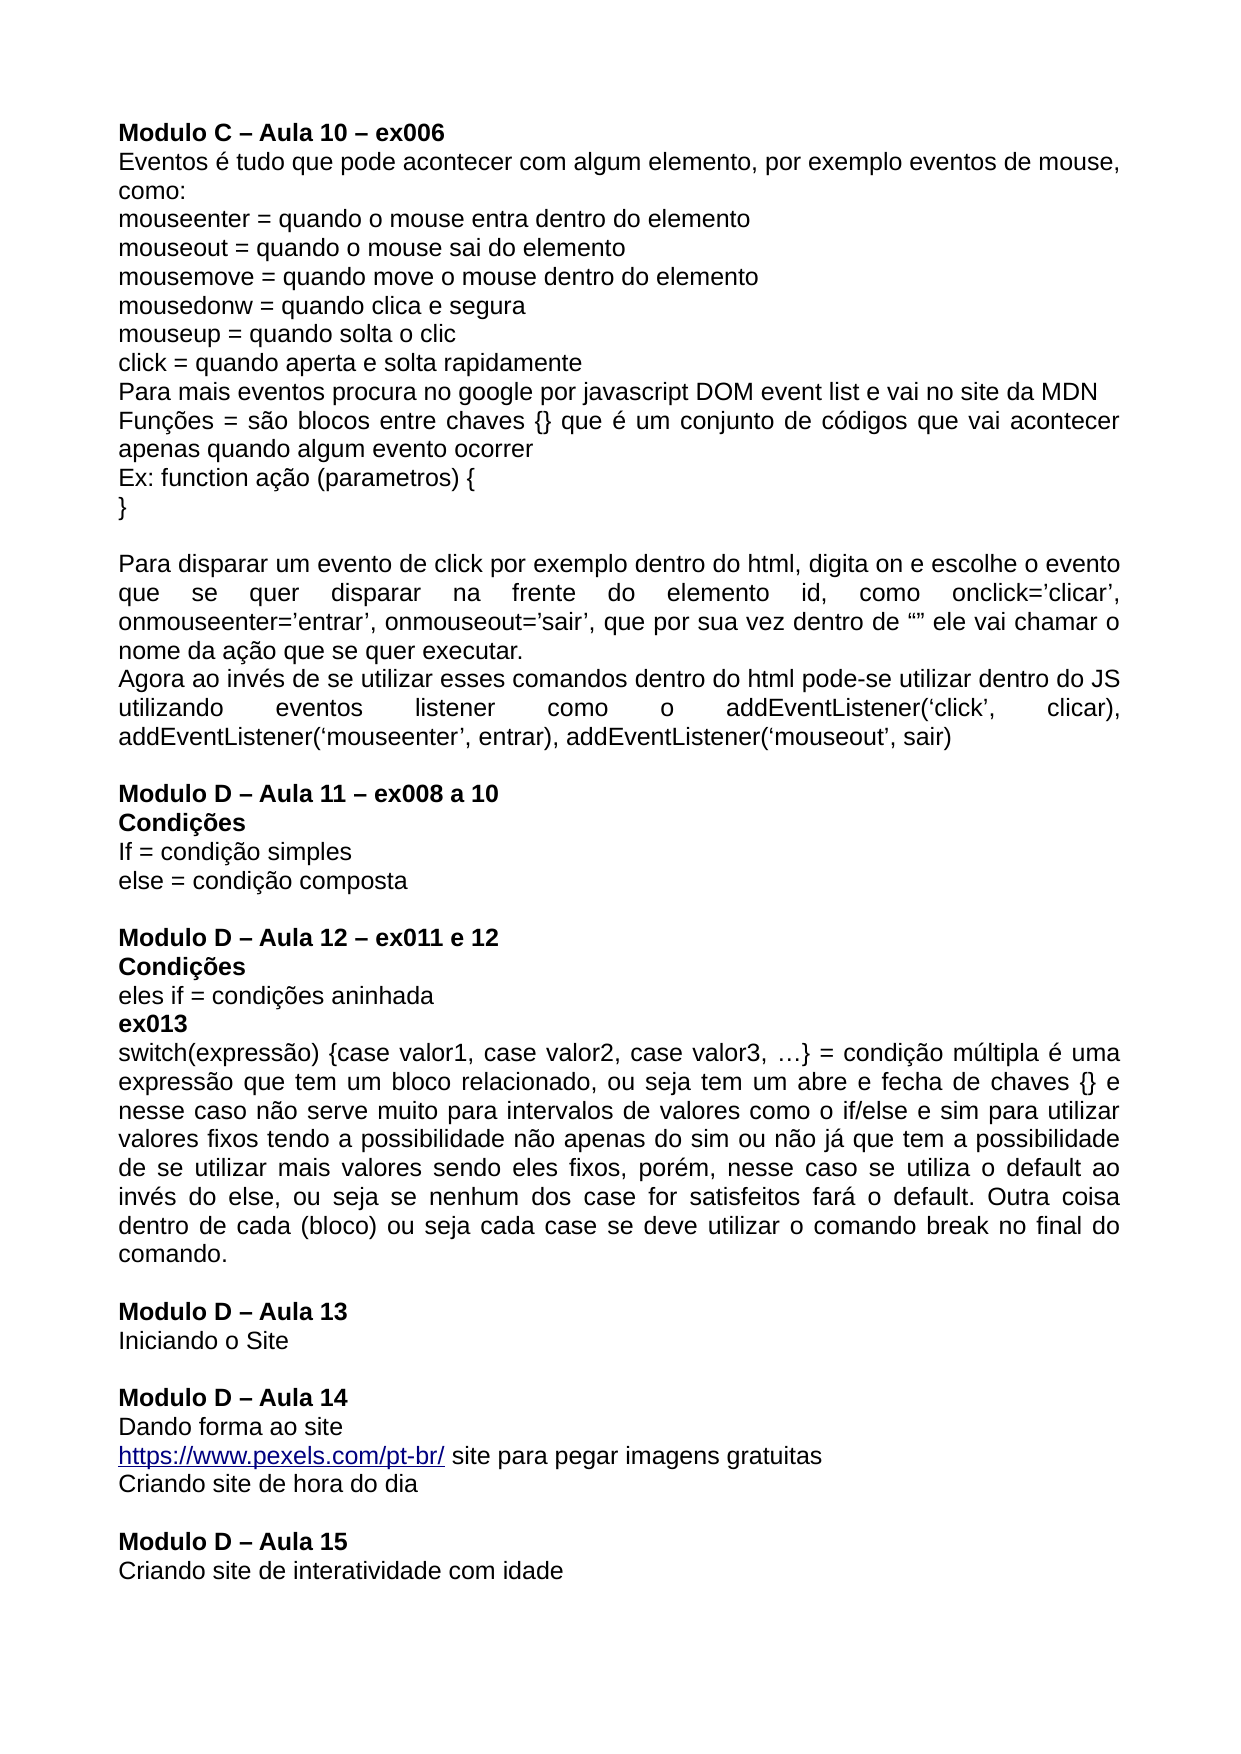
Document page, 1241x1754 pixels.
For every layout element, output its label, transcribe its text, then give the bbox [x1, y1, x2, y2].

text mousemove = quando move o mouse dentro do elemento [118, 262, 1122, 291]
text mouseup = quando solta o clic [118, 319, 1122, 348]
text ex013 [118, 1009, 1122, 1038]
text Condições [118, 952, 1122, 981]
text } [118, 492, 1122, 521]
text mouseout = quando o mouse sai do elemento [118, 233, 1122, 262]
text Dando forma ao site [118, 1412, 1122, 1441]
text switch(expressão) {case valor1, case valor2, case valor3, …} = condição múltipla é uma expressão que tem um bloco relacionado, ou seja tem um abre e fecha de chaves {} e nesse caso não serve muito para intervalos de valores como o if/else e sim para utilizar valores fixos tendo a possibilidade não apenas do sim ou não já que tem a possibilidade de se utilizar mais valores sendo eles fixos, porém, nesse caso se utiliza o default ao invés do else, ou seja se nenhum dos case for satisfeitos fará o default. Outra coisa dentro de cada (bloco) ou seja cada case se deve utilizar o comando break no final do comando. [118, 1038, 1122, 1268]
text else = condição composta [118, 866, 1122, 894]
text Modulo D – Aula 14 [118, 1383, 1122, 1412]
text Modulo D – Aula 11 – ex008 a 10 [118, 779, 1122, 808]
text Para disparar um evento de click por exemplo dentro do html, digita on e escolhe o evento que se quer disparar na frente do elemento id, como onclick=’clicar’, onmouseenter=’entrar’, onmouseout=’sair’, que por sua vez dentro de “” ele vai chamar o nome da ação que se quer executar. [118, 549, 1122, 664]
text Iniciando o Site [118, 1326, 1122, 1354]
text Ex: function ação (parametros) { [118, 463, 1122, 492]
text Modulo D – Aula 15 [118, 1527, 1122, 1556]
text mousedonw = quando clica e segura [118, 291, 1122, 319]
text Modulo D – Aula 13 [118, 1297, 1122, 1326]
text Condições [118, 808, 1122, 837]
text Eventos é tudo que pode acontecer com algum elemento, por exemplo eventos de mouse, como: [118, 147, 1122, 204]
text click = quando aperta e solta rapidamente [118, 348, 1122, 377]
text Modulo C – Aula 10 – ex006 [118, 118, 1122, 147]
text Para mais eventos procura no google por javascript DOM event list e vai no site da MDN [118, 377, 1122, 406]
text mouseenter = quando o mouse entra dentro do elemento [118, 204, 1122, 233]
text https://www.pexels.com/pt-br/ site para pegar imagens gratuitas [118, 1441, 1122, 1469]
text Criando site de hora do dia [118, 1469, 1122, 1498]
text eles if = condições aninhada [118, 981, 1122, 1009]
text Funções = são blocos entre chaves {} que é um conjunto de códigos que vai acontecer apenas quando algum evento ocorrer [118, 406, 1122, 463]
text If = condição simples [118, 837, 1122, 866]
text Modulo D – Aula 12 – ex011 e 12 [118, 923, 1122, 952]
text Criando site de interatividade com idade [118, 1556, 1122, 1584]
text Agora ao invés de se utilizar esses comandos dentro do html pode-se utilizar dentro do JS utilizando eventos listener como o addEventListener(‘click’, clicar), addEventListener(‘mouseenter’, entrar), addEventListener(‘mouseout’, sair) [118, 664, 1122, 751]
